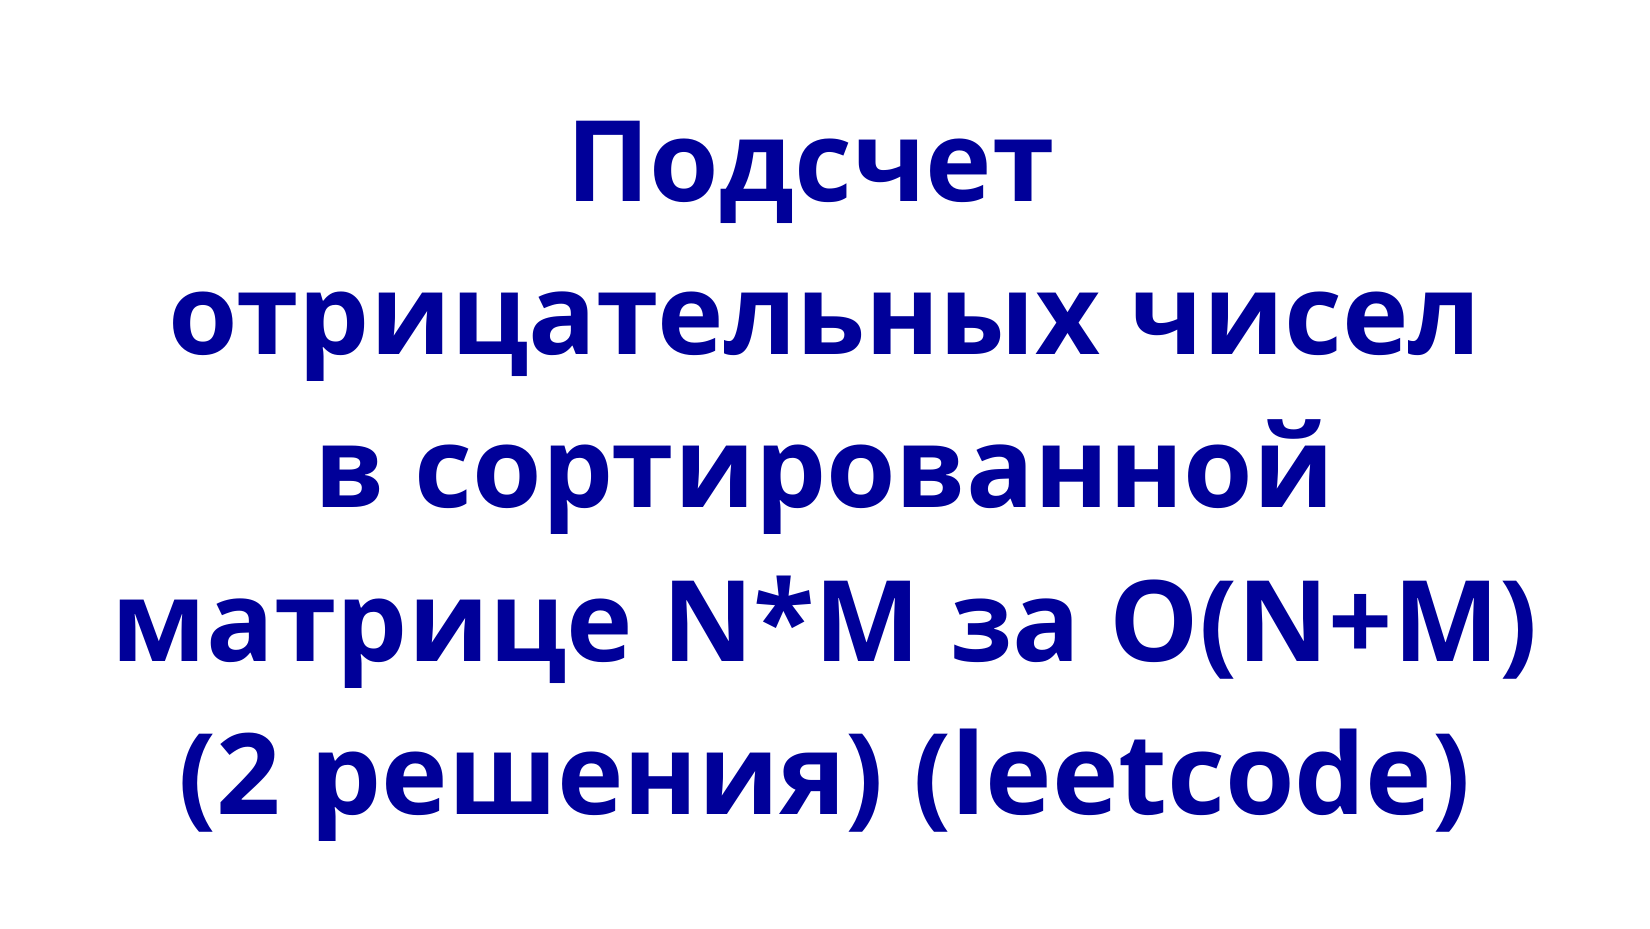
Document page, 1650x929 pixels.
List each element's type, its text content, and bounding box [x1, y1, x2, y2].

subtitle Подсчет отрицательных чисел в сортированной матрице N*M за O(N+M) (2 решения) (leetcode) [0, 0, 1650, 929]
